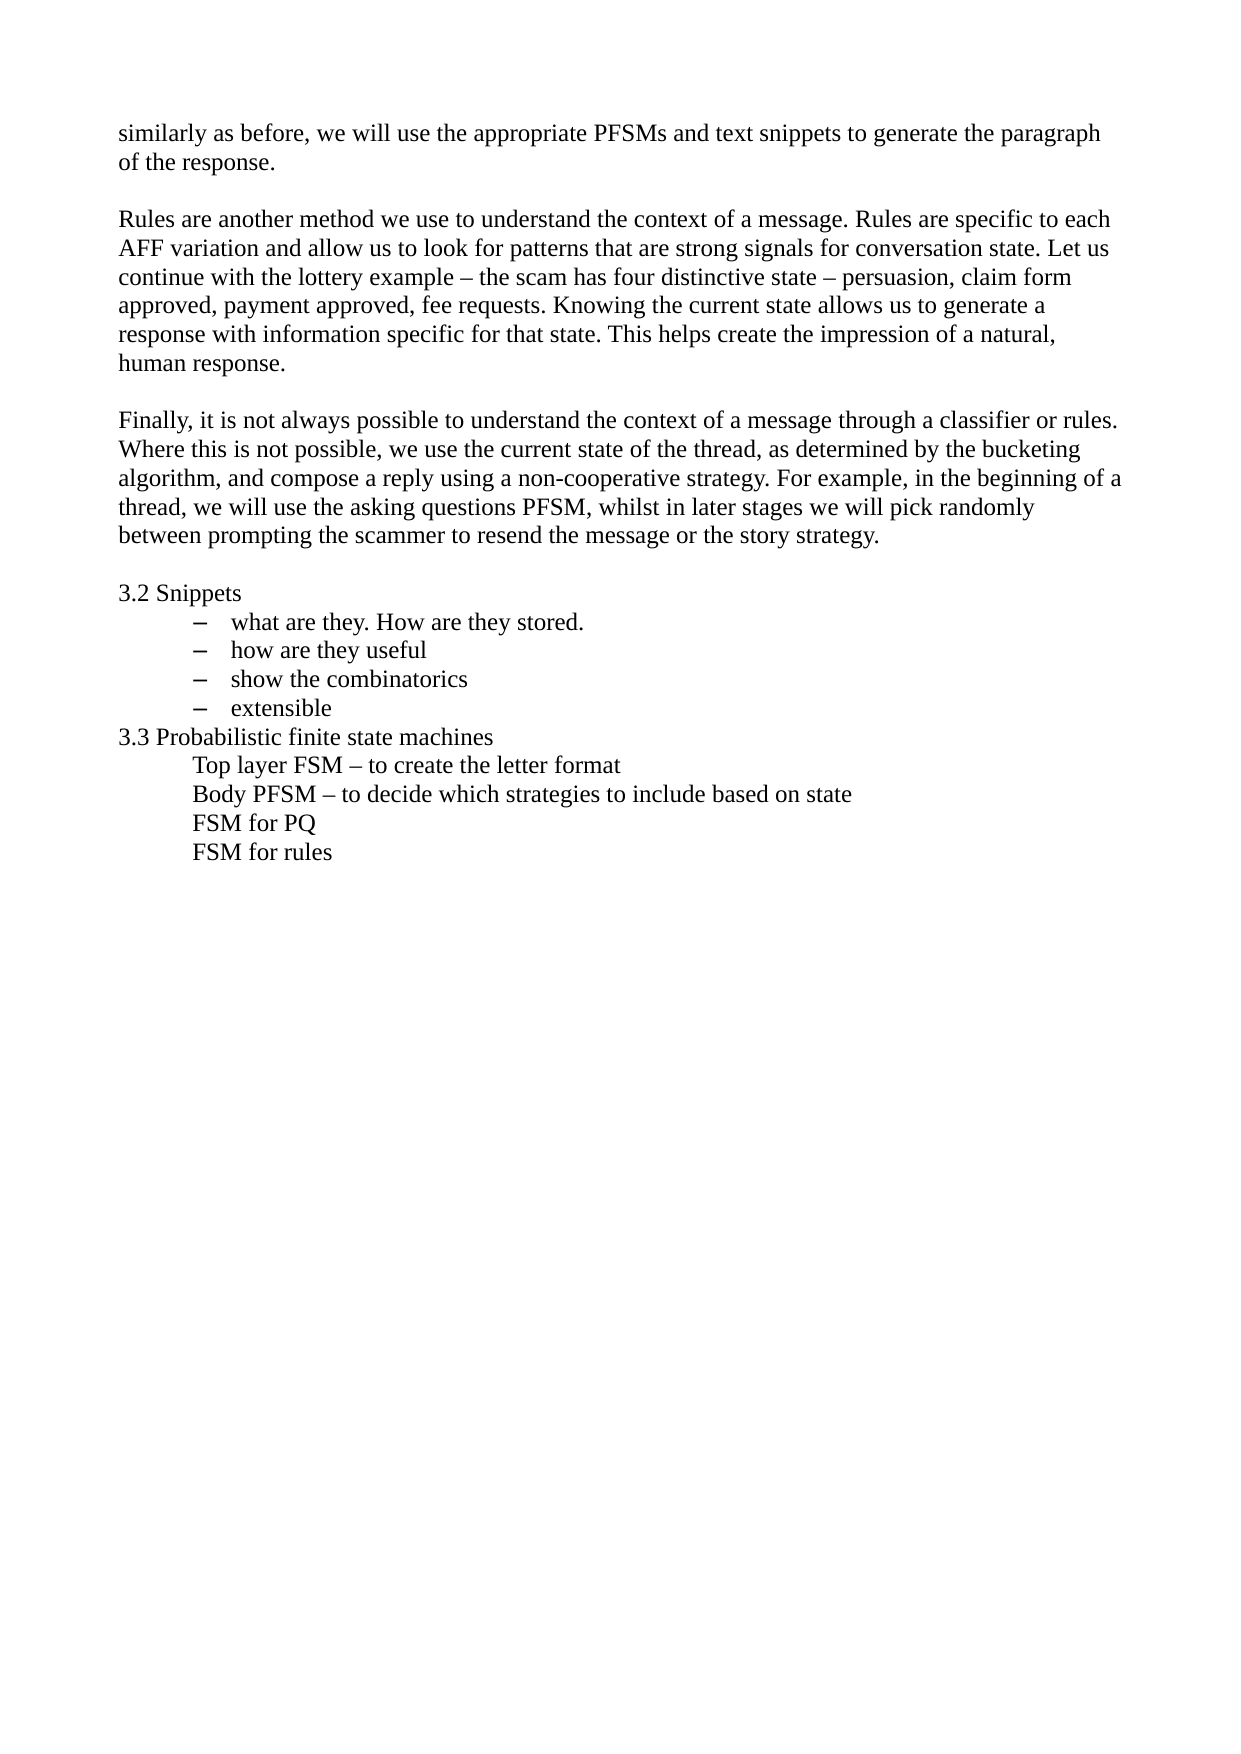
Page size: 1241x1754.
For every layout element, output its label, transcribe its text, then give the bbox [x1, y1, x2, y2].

text similarly as before, we will use the appropriate PFSMs and text snippets to generate the paragraph of the response. [118, 118, 1122, 176]
text 3.2 Snippets [118, 578, 1122, 607]
list extensible [193, 693, 1122, 722]
text FSM for rules [118, 837, 1122, 866]
text 3.3 Probabilistic finite state machines [118, 722, 1122, 751]
text Body PFSM – to decide which strategies to include based on state [118, 779, 1122, 808]
text Finally, it is not always possible to understand the context of a message through a classifier or rules. [118, 406, 1122, 434]
list what are they. How are they stored. [193, 607, 1122, 636]
list how are they useful [193, 636, 1122, 664]
text Where this is not possible, we use the current state of the thread, as determined by the bucketing algorithm, and compose a reply using a non-cooperative strategy. For example, in the beginning of a thread, we will use the asking questions PFSM, whilst in later stages we will pick randomly between prompting the scammer to resend the message or the story strategy. [118, 434, 1122, 549]
list show the combinatorics [193, 664, 1122, 693]
text Rules are another method we use to understand the context of a message. Rules are specific to each AFF variation and allow us to look for patterns that are strong signals for conversation state. Let us continue with the lottery example – the scam has four distinctive state – persuasion, claim form approved, payment approved, fee requests. Knowing the current state allows us to generate a response with information specific for that state. This helps create the impression of a natural, human response. [118, 204, 1122, 377]
text FSM for PQ [118, 808, 1122, 837]
text Top layer FSM – to create the letter format [118, 751, 1122, 779]
